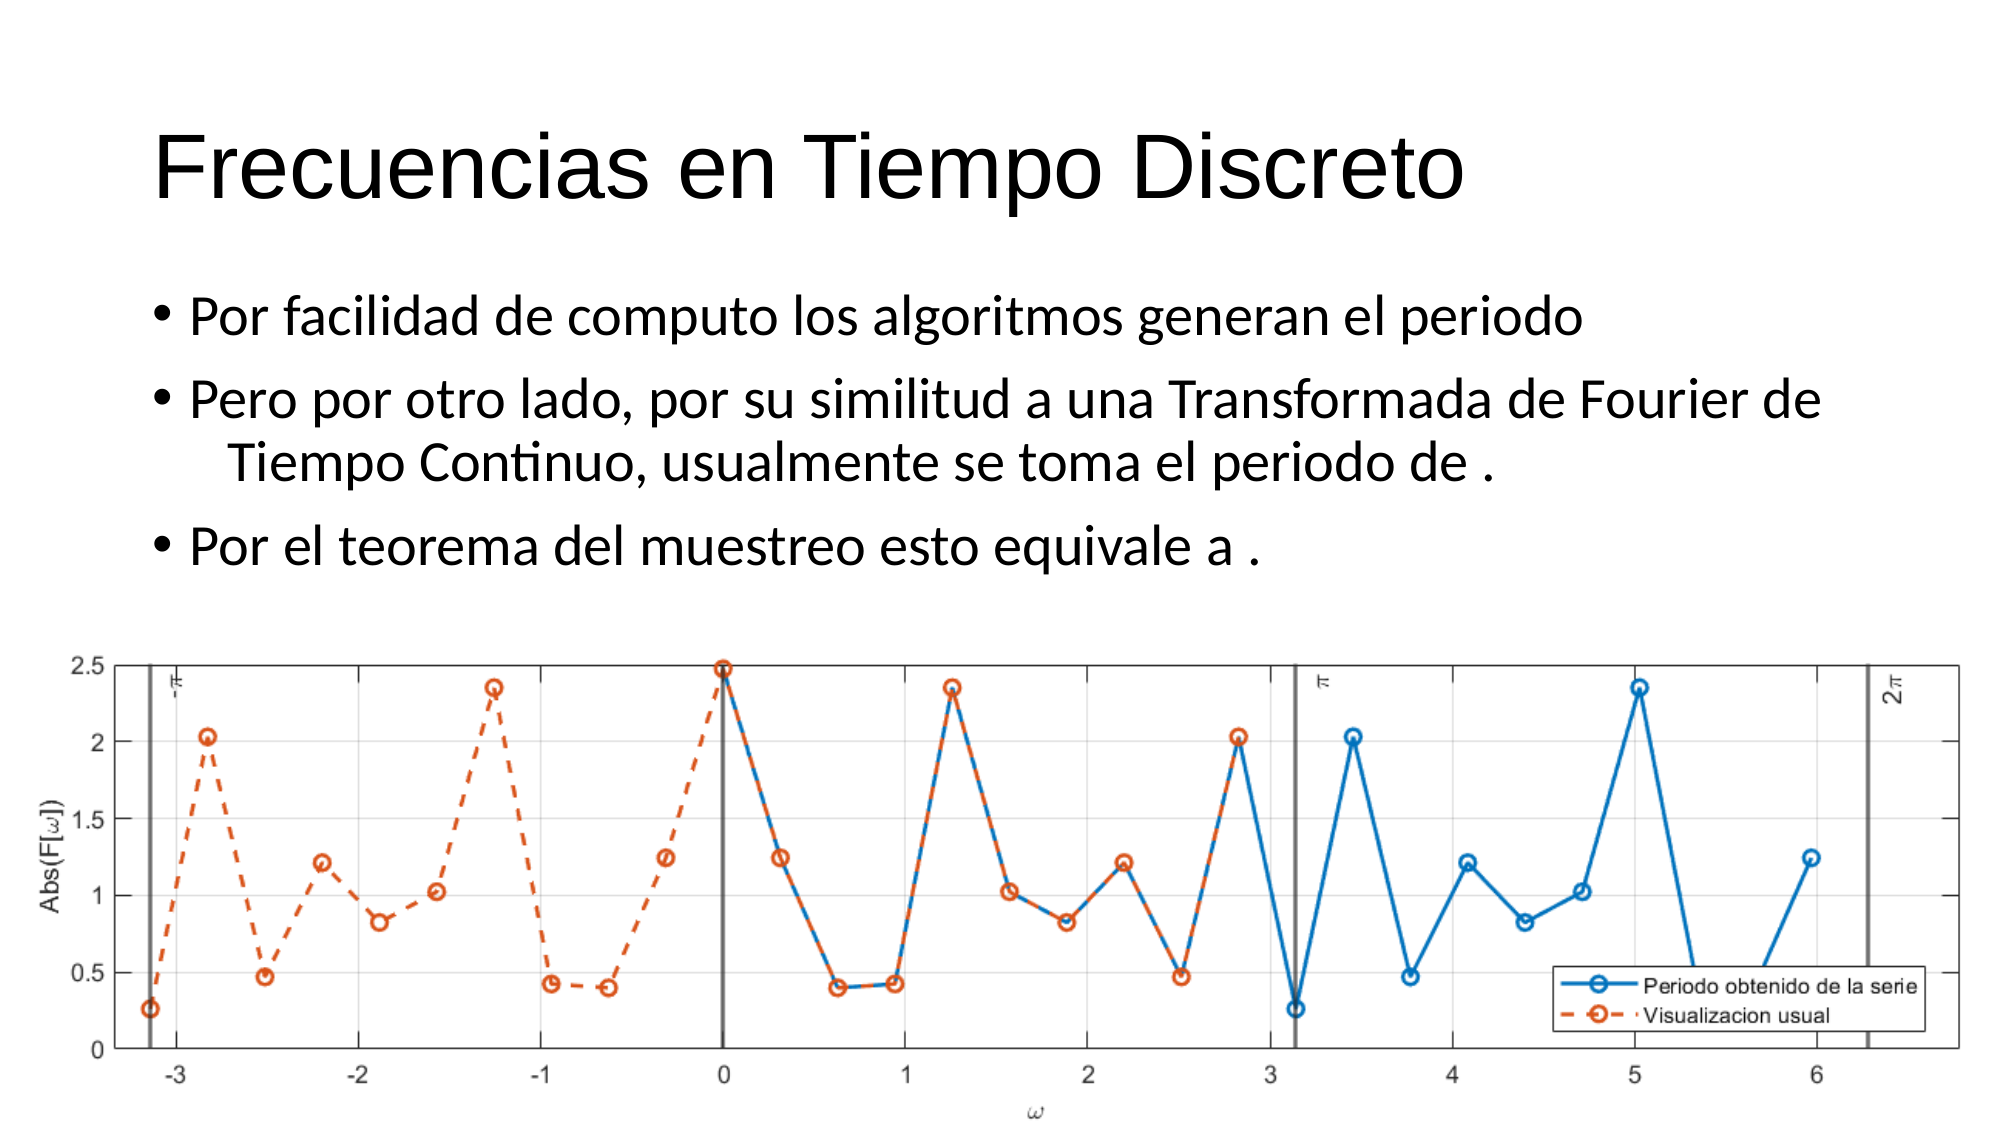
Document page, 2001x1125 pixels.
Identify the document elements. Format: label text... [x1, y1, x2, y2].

picture [18, 642, 1972, 1125]
list Por facilidad de computo los algoritmos generan el periodo Pero por otro lado, por su similitud a una Transformada de Fourier de Tiempo Continuo, usualmente se toma el periodo de . Por el teorema del muestreo esto equivale a . [137, 277, 1863, 642]
title Frecuencias en Tiempo Discreto [137, 59, 1863, 277]
